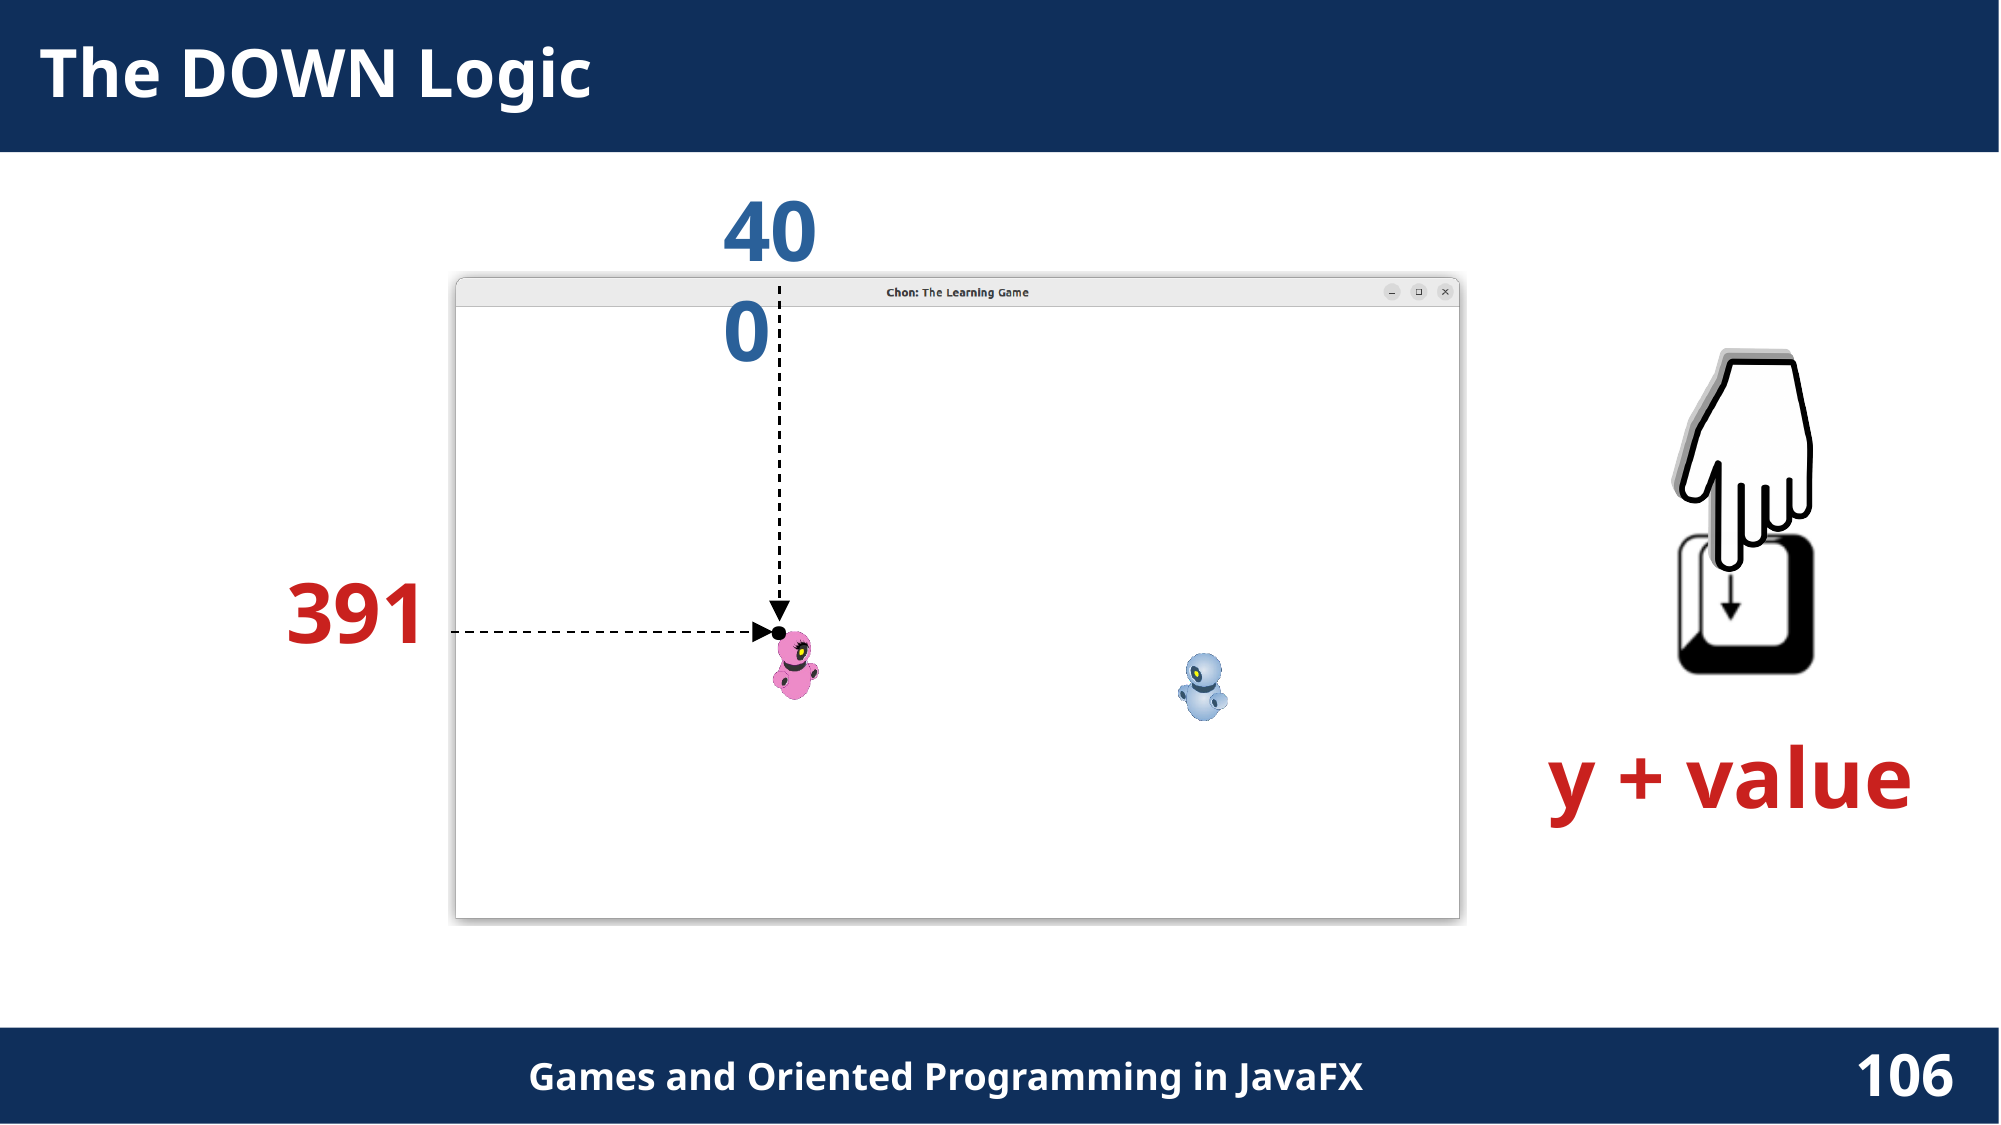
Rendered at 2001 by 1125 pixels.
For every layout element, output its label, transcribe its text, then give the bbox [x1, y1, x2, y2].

text_box 391 [265, 552, 449, 668]
text_box The DOWN Logic [25, 23, 1999, 119]
picture [1671, 348, 1819, 683]
picture [448, 271, 1467, 926]
text_box y + value [1517, 717, 1967, 833]
text_box 400 [708, 171, 874, 386]
text_box . [738, 549, 821, 665]
